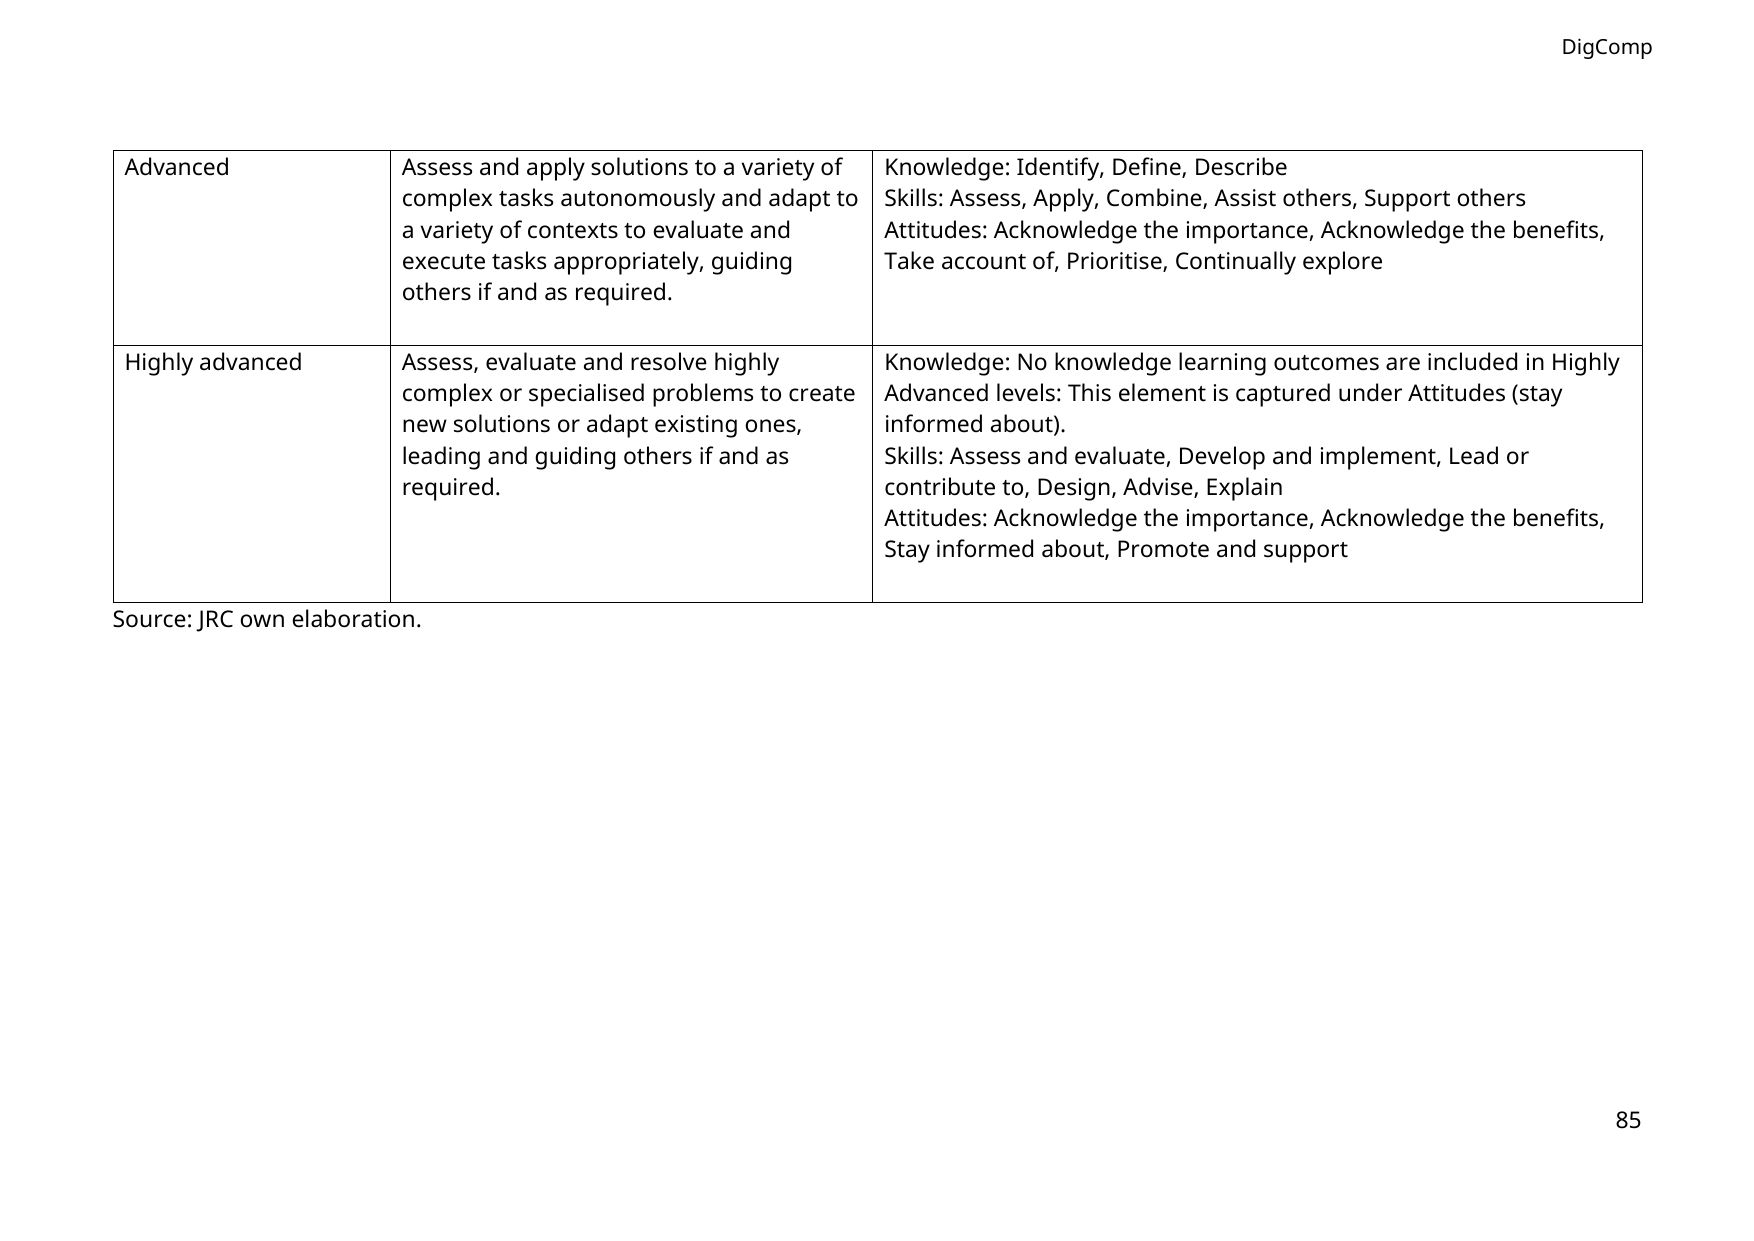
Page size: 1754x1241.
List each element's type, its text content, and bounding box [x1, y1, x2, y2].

table_cell Highly advanced [114, 346, 390, 602]
table_cell Knowledge: Identify, Define, Describe Skills: Assess, Apply, Combine, Assist others, Support others Attitudes: Acknowledge the importance, Acknowledge the benefits, Take account of, Prioritise, Continually explore [873, 151, 1642, 345]
text Source: JRC own elaboration. [112, 603, 1641, 634]
table_cell Advanced [114, 151, 390, 345]
table_cell Knowledge: No knowledge learning outcomes are included in Highly Advanced levels: This element is captured under Attitudes (stay informed about). Skills: Assess and evaluate, Develop and implement, Lead or contribute to, Design, Advise, Explain Attitudes: Acknowledge the importance, Acknowledge the benefits, Stay informed about, Promote and support [873, 346, 1642, 602]
table_cell Assess and apply solutions to a variety of complex tasks autonomously and adapt to a variety of contexts to evaluate and execute tasks appropriately, guiding others if and as required. [391, 151, 872, 345]
table_cell Assess, evaluate and resolve highly complex or specialised problems to create new solutions or adapt existing ones, leading and guiding others if and as required. [391, 346, 872, 602]
